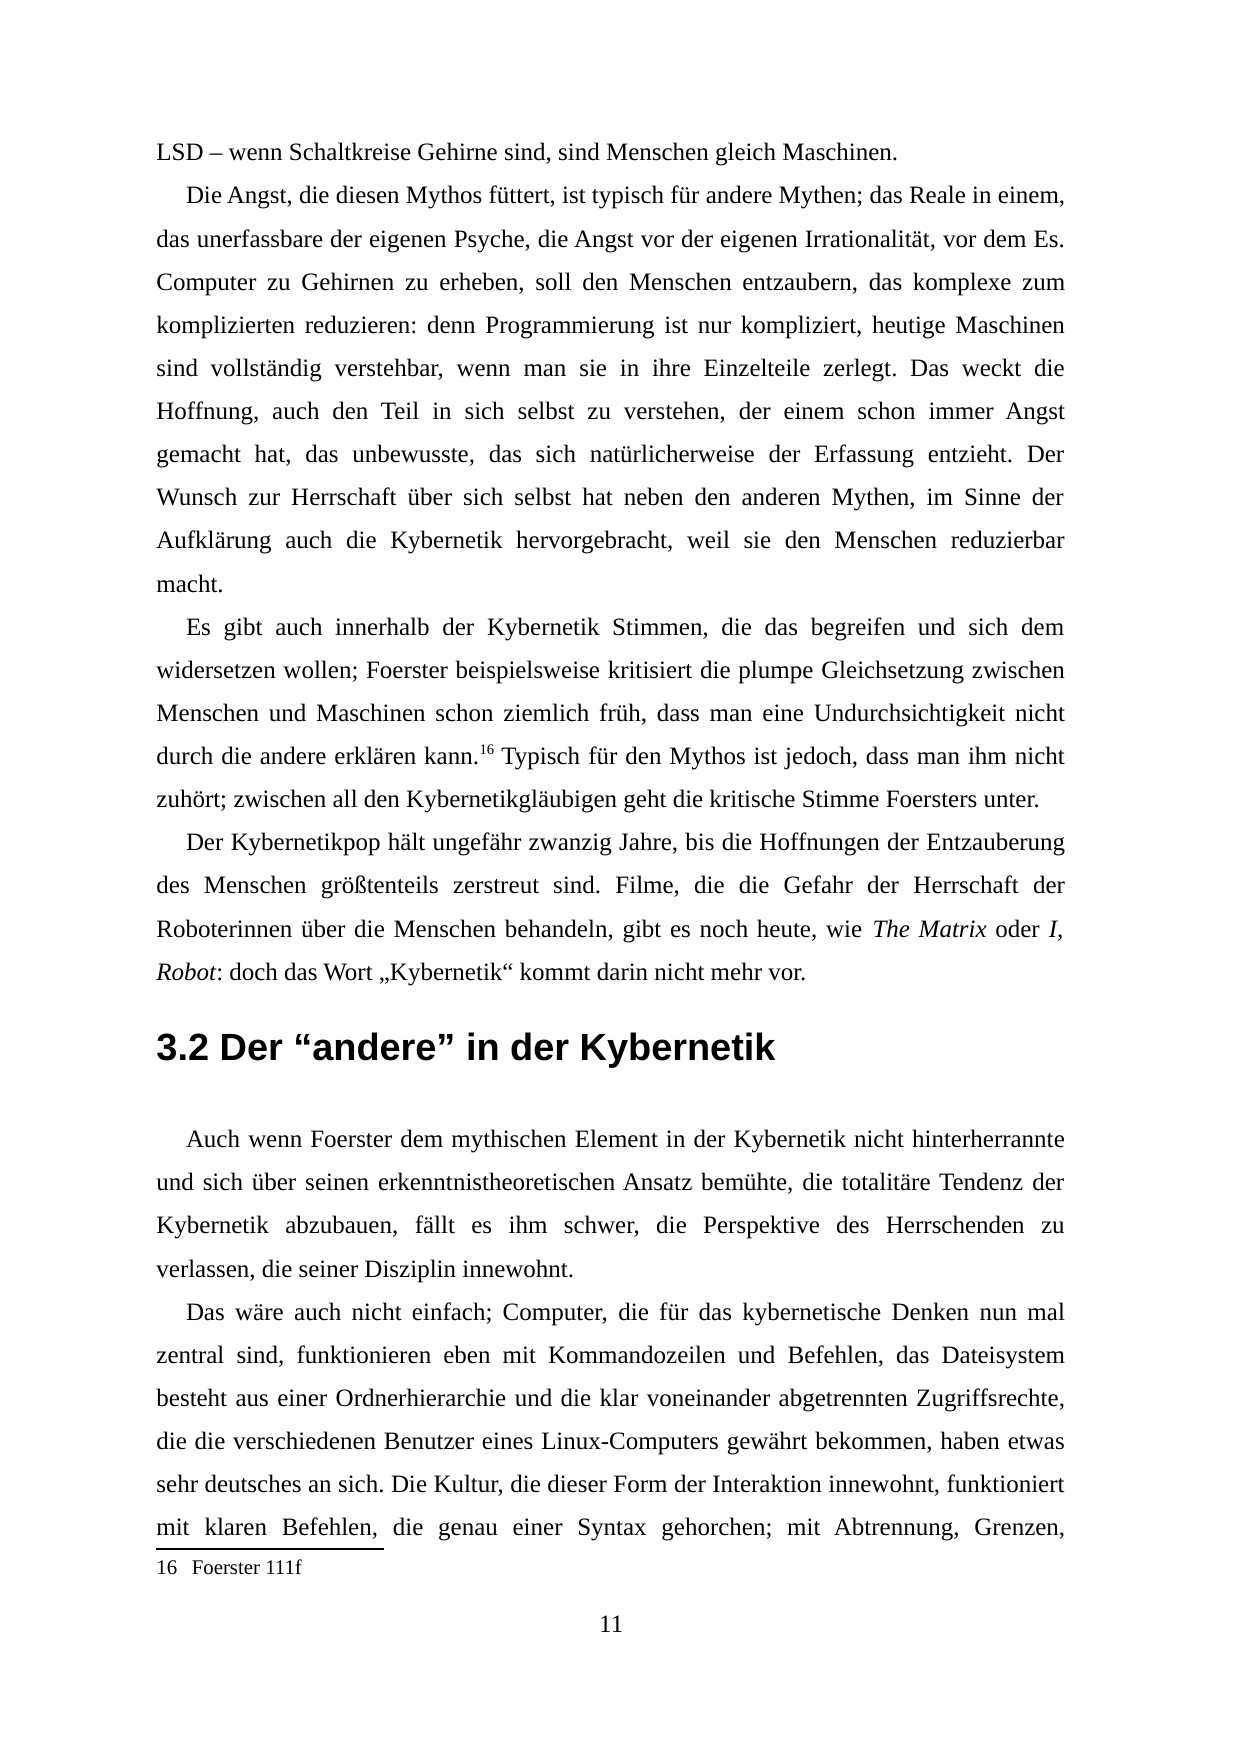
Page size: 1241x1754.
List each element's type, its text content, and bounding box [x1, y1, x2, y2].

text Der Kybernetikpop hält ungefähr zwanzig Jahre, bis die Hoffnungen der Entzauberung des Menschen größtenteils zerstreut sind. Filme, die die Gefahr der Herrschaft der Roboterinnen über die Menschen behandeln, gibt es noch heute, wie The Matrix oder I, Robot: doch das Wort „Kybernetik“ kommt darin nicht mehr vor. [156, 827, 1066, 986]
text Die Angst, die diesen Mythos füttert, ist typisch für andere Mythen; das Reale in einem, das unerfassbare der eigenen Psyche, die Angst vor der eigenen Irrationalität, vor dem Es. Computer zu Gehirnen zu erheben, soll den Menschen entzaubern, das komplexe zum komplizierten reduzieren: denn Programmierung ist nur kompliziert, heutige Maschinen sind vollständig verstehbar, wenn man sie in ihre Einzelteile zerlegt. Das weckt die Hoffnung, auch den Teil in sich selbst zu verstehen, der einem schon immer Angst gemacht hat, das unbewusste, das sich natürlicherweise der Erfassung entzieht. Der Wunsch zur Herrschaft über sich selbst hat neben den anderen Mythen, im Sinne der Aufklärung auch die Kybernetik hervorgebracht, weil sie den Menschen reduzierbar macht. [156, 181, 1066, 597]
text Es gibt auch innerhalb der Kybernetik Stimmen, die das begreifen und sich dem widersetzen wollen; Foerster beispielsweise kritisiert die plumpe Gleichsetzung zwischen Menschen und Maschinen schon ziemlich früh, dass man eine Undurchsichtigkeit nicht durch die andere erklären kann. Typisch für den Mythos ist jedoch, dass man ihm nicht zuhört; zwischen all den Kybernetikgläubigen geht die kritische Stimme Foersters unter. [156, 612, 1066, 813]
subtitle 3.2 Der “andere” in der Kybernetik [156, 1025, 1066, 1069]
text Foerster 111f [156, 1555, 1066, 1579]
text Das wäre auch nicht einfach; Computer, die für das kybernetische Denken nun mal zentral sind, funktionieren eben mit Kommandozeilen und Befehlen, das Dateisystem besteht aus einer Ordnerhierarchie und die klar voneinander abgetrennten Zugriffsrechte, die die verschiedenen Benutzer eines Linux-Computers gewährt bekommen, haben etwas sehr deutsches an sich. Die Kultur, die dieser Form der Interaktion innewohnt, funktioniert mit klaren Befehlen, die genau einer Syntax gehorchen; mit Abtrennung, Grenzen, [156, 1297, 1066, 1541]
text LSD – wenn Schaltkreise Gehirne sind, sind Menschen gleich Maschinen. [156, 137, 1066, 166]
text Auch wenn Foerster dem mythischen Element in der Kybernetik nicht hinterherrannte und sich über seinen erkenntnistheoretischen Ansatz bemühte, die totalitäre Tendenz der Kybernetik abzubauen, fällt es ihm schwer, die Perspektive des Herrschenden zu verlassen, die seiner Disziplin innewohnt. [156, 1124, 1066, 1282]
